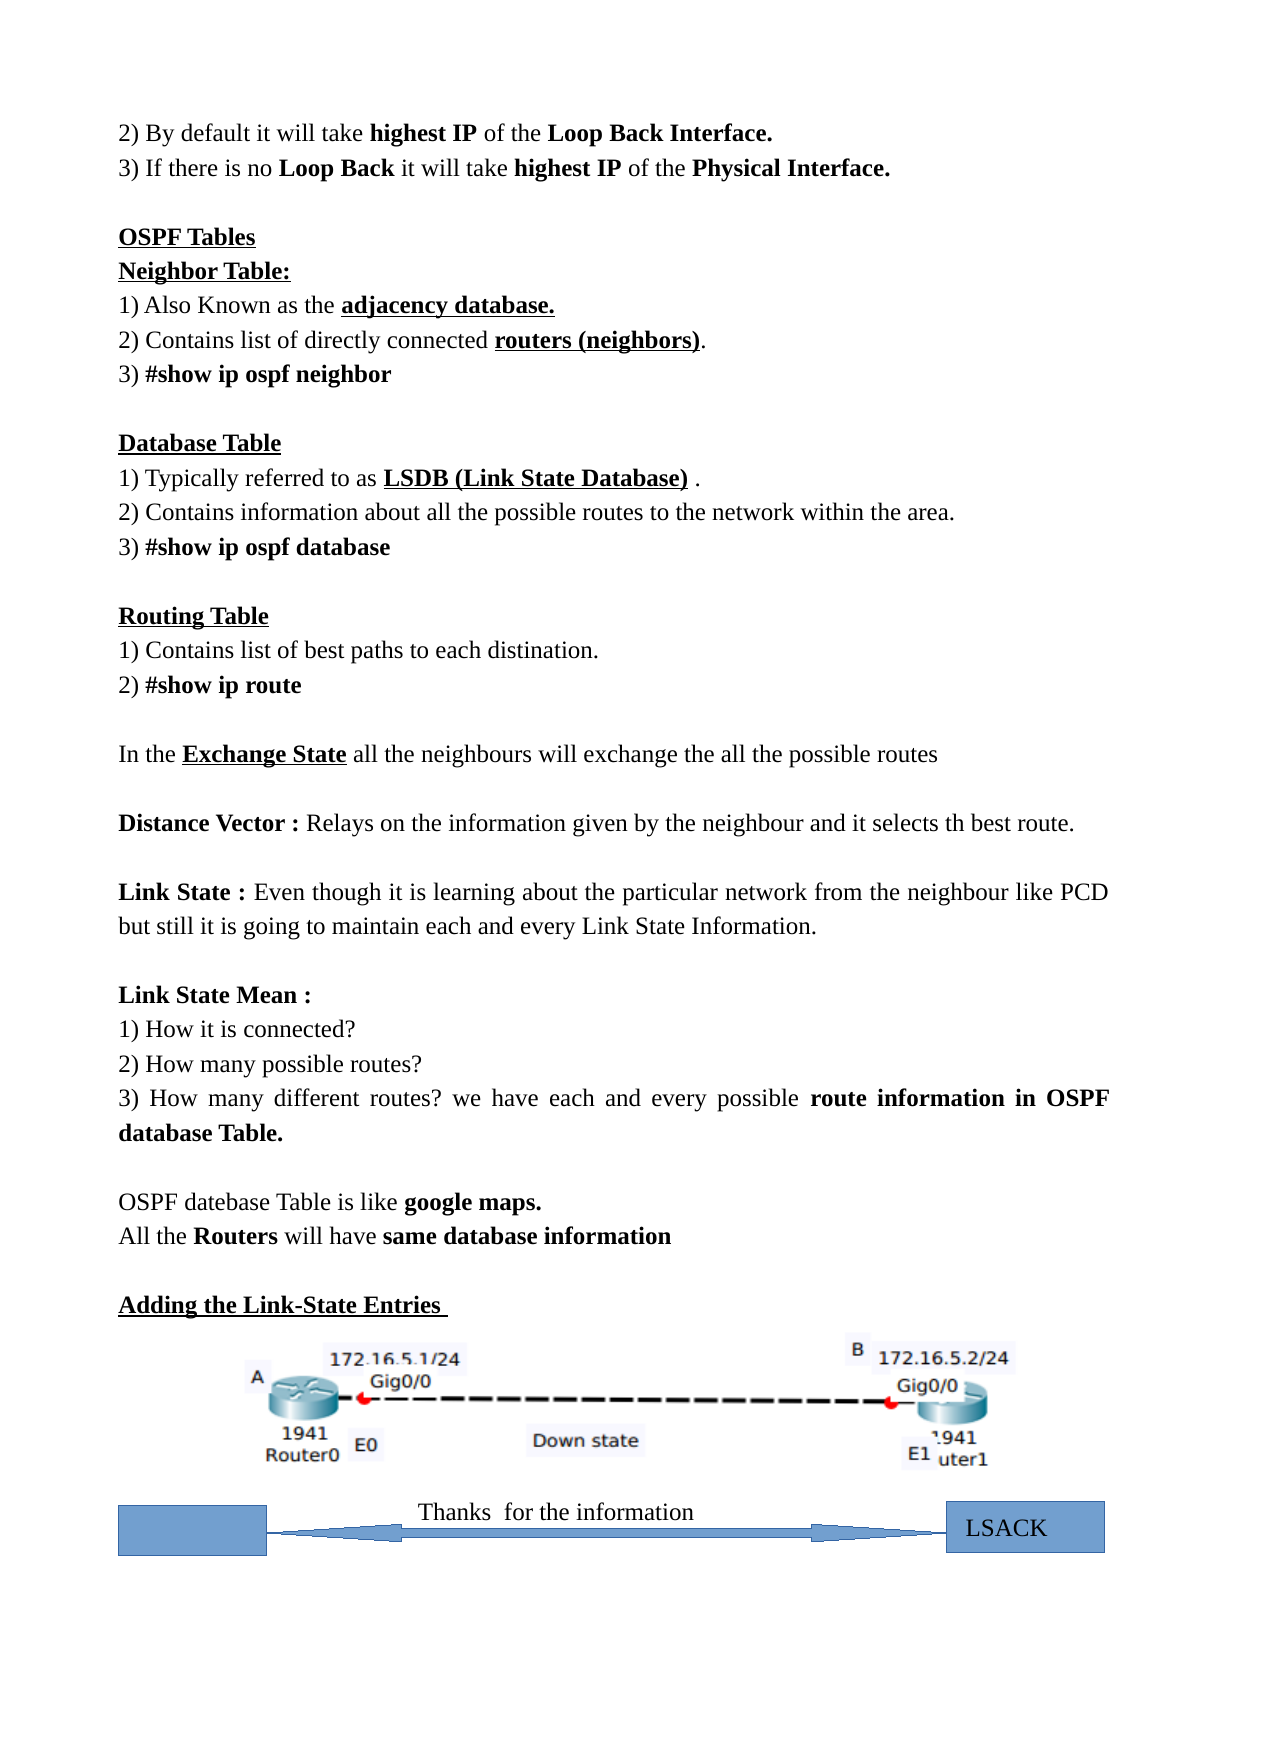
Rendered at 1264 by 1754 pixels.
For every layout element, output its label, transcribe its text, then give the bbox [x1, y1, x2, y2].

text 2) How many possible routes? [118, 1049, 1110, 1078]
text Distance Vector : Relays on the information given by the neighbour and it selects th best route. [118, 808, 1110, 836]
text 1) Contains list of best paths to each distination. [118, 635, 1110, 664]
text 2) Contains information about all the possible routes to the network within the area. [118, 497, 1110, 526]
text OSPF datebase Table is like google maps. [118, 1187, 1110, 1216]
text 3) #show ip ospf database [118, 532, 1110, 561]
text Neighbor Table: [118, 256, 1110, 285]
text 1) Also Known as the adjacency database. [118, 291, 1110, 319]
text Link State : Even though it is learning about the particular network from the neighbour like PCD but still it is going to maintain each and every Link State Information. [118, 877, 1110, 940]
text Thanks for the information [118, 1497, 1110, 1526]
text Routing Table [118, 601, 1110, 629]
text 1) Typically referred to as LSDB (Link State Database) . [118, 463, 1110, 492]
text 2) #show ip route [118, 670, 1110, 698]
text Database Table [118, 428, 1110, 457]
text Adding the Link-State Entries [118, 1290, 1110, 1319]
text 2) By default it will take highest IP of the Loop Back Interface. [118, 118, 1110, 147]
text 3) How many different routes? we have each and every possible route information in OSPF database Table. [118, 1083, 1110, 1147]
text In the Exchange State all the neighbours will exchange the all the possible routes [118, 739, 1110, 767]
text 3) #show ip ospf neighbor [118, 359, 1110, 388]
text 1) How it is connected? [118, 1014, 1110, 1043]
picture [231, 1325, 1033, 1476]
text Link State Mean : [118, 980, 1110, 1009]
text All the Routers will have same database information [118, 1221, 1110, 1250]
text OSPF Tables [118, 222, 1110, 250]
text 2) Contains list of directly connected routers (neighbors). [118, 325, 1110, 354]
text 3) If there is no Loop Back it will take highest IP of the Physical Interface. [118, 153, 1110, 181]
